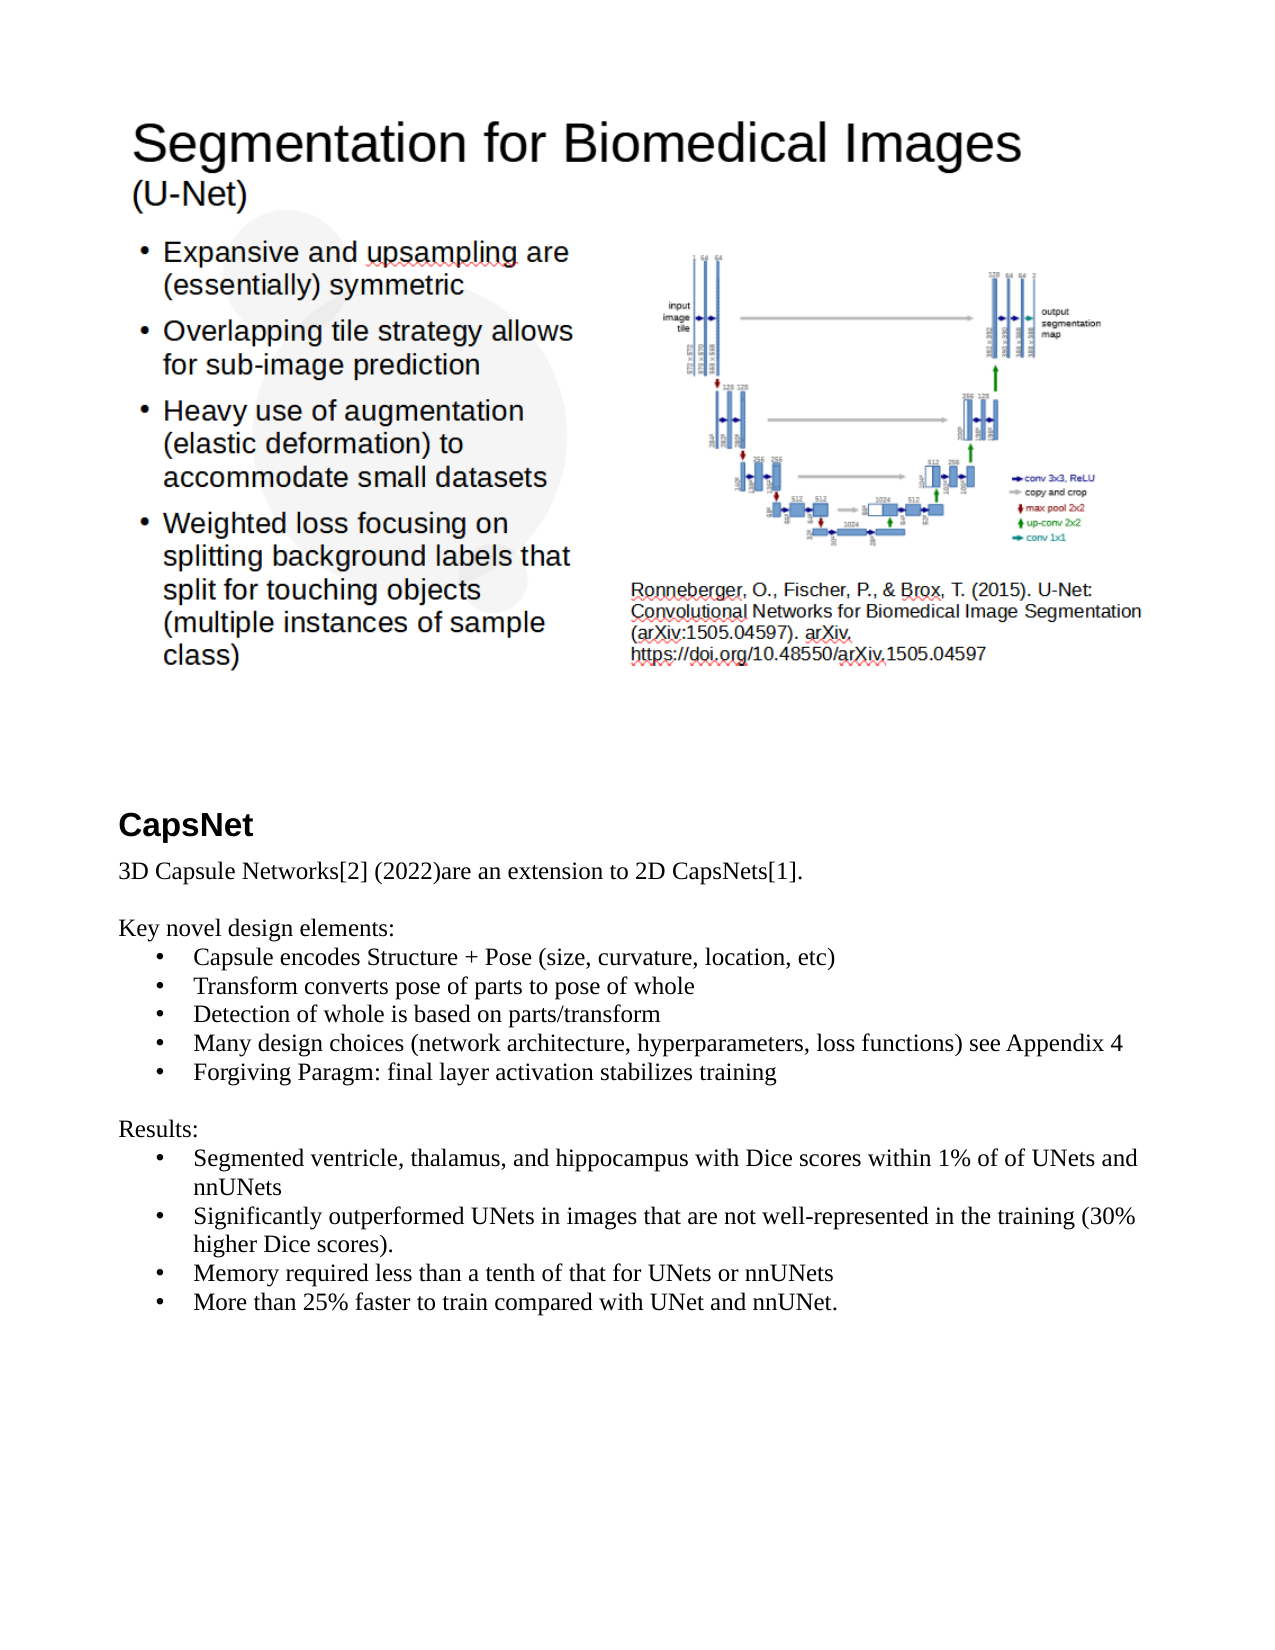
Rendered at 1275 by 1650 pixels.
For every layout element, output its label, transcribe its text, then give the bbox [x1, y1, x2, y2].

list Segmented ventricle, thalamus, and hippocampus with Dice scores within 1% of of UNets and nnUNets [156, 1143, 1157, 1201]
list Many design choices (network architecture, hyperparameters, loss functions) see Appendix 4 [156, 1028, 1157, 1057]
list Significantly outperformed UNets in images that are not well-represented in the training (30% higher Dice scores). [156, 1201, 1157, 1258]
list More than 25% faster to train compared with UNet and nnUNet. [156, 1287, 1157, 1316]
list Memory required less than a tenth of that for UNets or nnUNets [156, 1258, 1157, 1287]
subtitle CapsNet [118, 805, 1157, 843]
picture [118, 118, 1157, 684]
list Forgiving Paragm: final layer activation stabilizes training [156, 1057, 1157, 1086]
text Key novel design elements: [118, 913, 1157, 942]
text 3D Capsule Networks[2] (2022)are an extension to 2D CapsNets[1]. [118, 856, 1157, 884]
list Capsule encodes Structure + Pose (size, curvature, location, etc) [156, 942, 1157, 971]
list Detection of whole is based on parts/transform [156, 999, 1157, 1028]
list Transform converts pose of parts to pose of whole [156, 971, 1157, 999]
text Results: [118, 1114, 1157, 1143]
